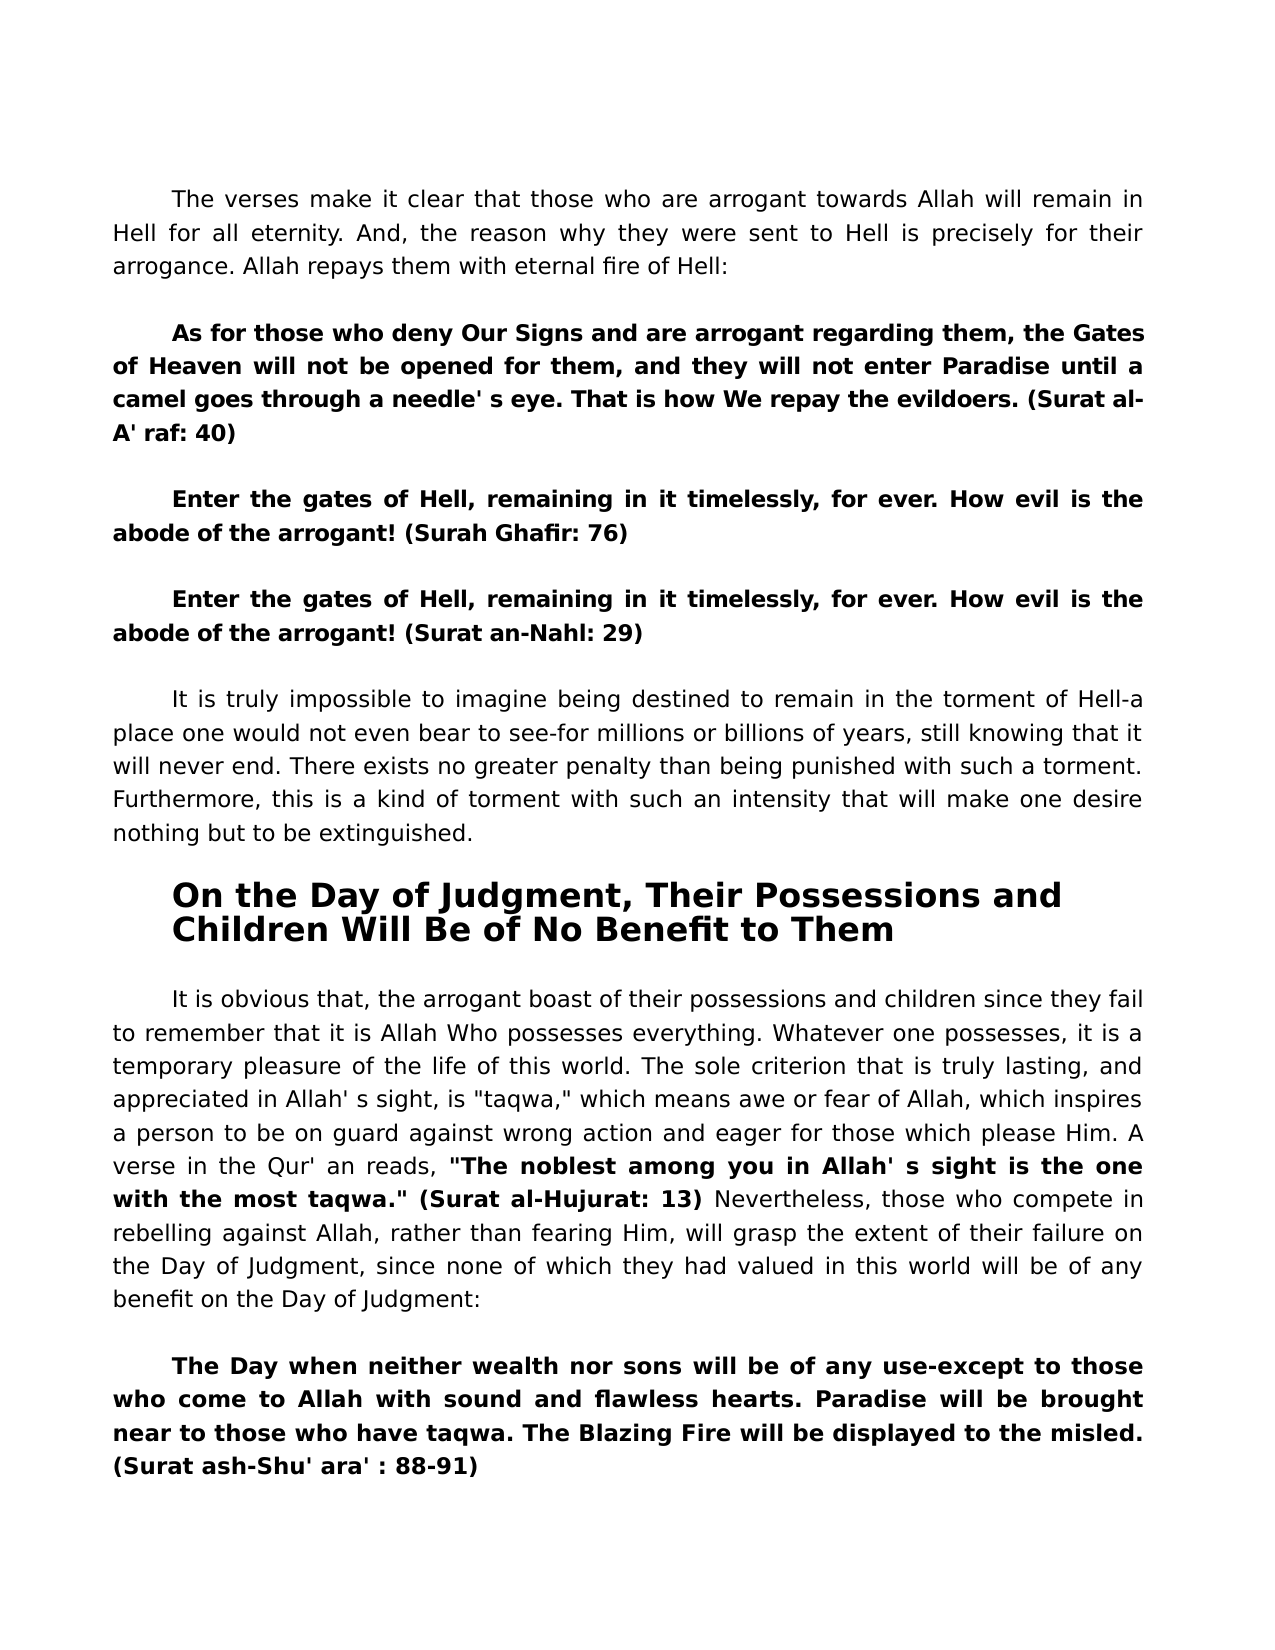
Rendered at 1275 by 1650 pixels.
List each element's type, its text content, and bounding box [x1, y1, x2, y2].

text It is truly impossible to imagine being destined to remain in the torment of Hell-a place one would not even bear to see-for millions or billions of years, still knowing that it will never end. There exists no greater penalty than being punished with such a torment. Furthermore, this is a kind of torment with such an intensity that will make one desire nothing but to be extinguished. [112, 681, 1145, 848]
text It is obvious that, the arrogant boast of their possessions and children since they fail to remember that it is Allah Who possesses everything. Whatever one possesses, it is a temporary pleasure of the life of this world. The sole criterion that is truly lasting, and appreciated in Allah' s sight, is "taqwa," which means awe or fear of Allah, which inspires a person to be on guard against wrong action and eager for those which please Him. A verse in the Qur' an reads, "The noblest among you in Allah' s sight is the one with the most taqwa." (Surat al-Hujurat: 13) Nevertheless, those who compete in rebelling against Allah, rather than fearing Him, will grasp the extent of their failure on the Day of Judgment, since none of which they had valued in this world will be of any benefit on the Day of Judgment: [112, 981, 1145, 1314]
text Enter the gates of Hell, remaining in it timelessly, for ever. How evil is the abode of the arrogant! (Surat an-Nahl: 29) [112, 581, 1145, 648]
text As for those who deny Our Signs and are arrogant regarding them, the Gates of Heaven will not be opened for them, and they will not enter Paradise until a camel goes through a needle' s eye. That is how We repay the evildoers. (Surat al-A' raf: 40) [112, 314, 1145, 448]
text The verses make it clear that those who are arrogant towards Allah will remain in Hell for all eternity. And, the reason why they were sent to Hell is precisely for their arrogance. Allah repays them with eternal fire of Hell: [112, 181, 1145, 281]
text On the Day of Judgment, Their Possessions and [112, 881, 1145, 914]
text The Day when neither wealth nor sons will be of any use-except to those who come to Allah with sound and flawless hearts. Paradise will be brought near to those who have taqwa. The Blazing Fire will be displayed to the misled. (Surat ash-Shu' ara' : 88-91) [112, 1348, 1145, 1481]
text Children Will Be of No Benefit to Them [112, 914, 1145, 948]
text Enter the gates of Hell, remaining in it timelessly, for ever. How evil is the abode of the arrogant! (Surah Ghafir: 76) [112, 481, 1145, 548]
